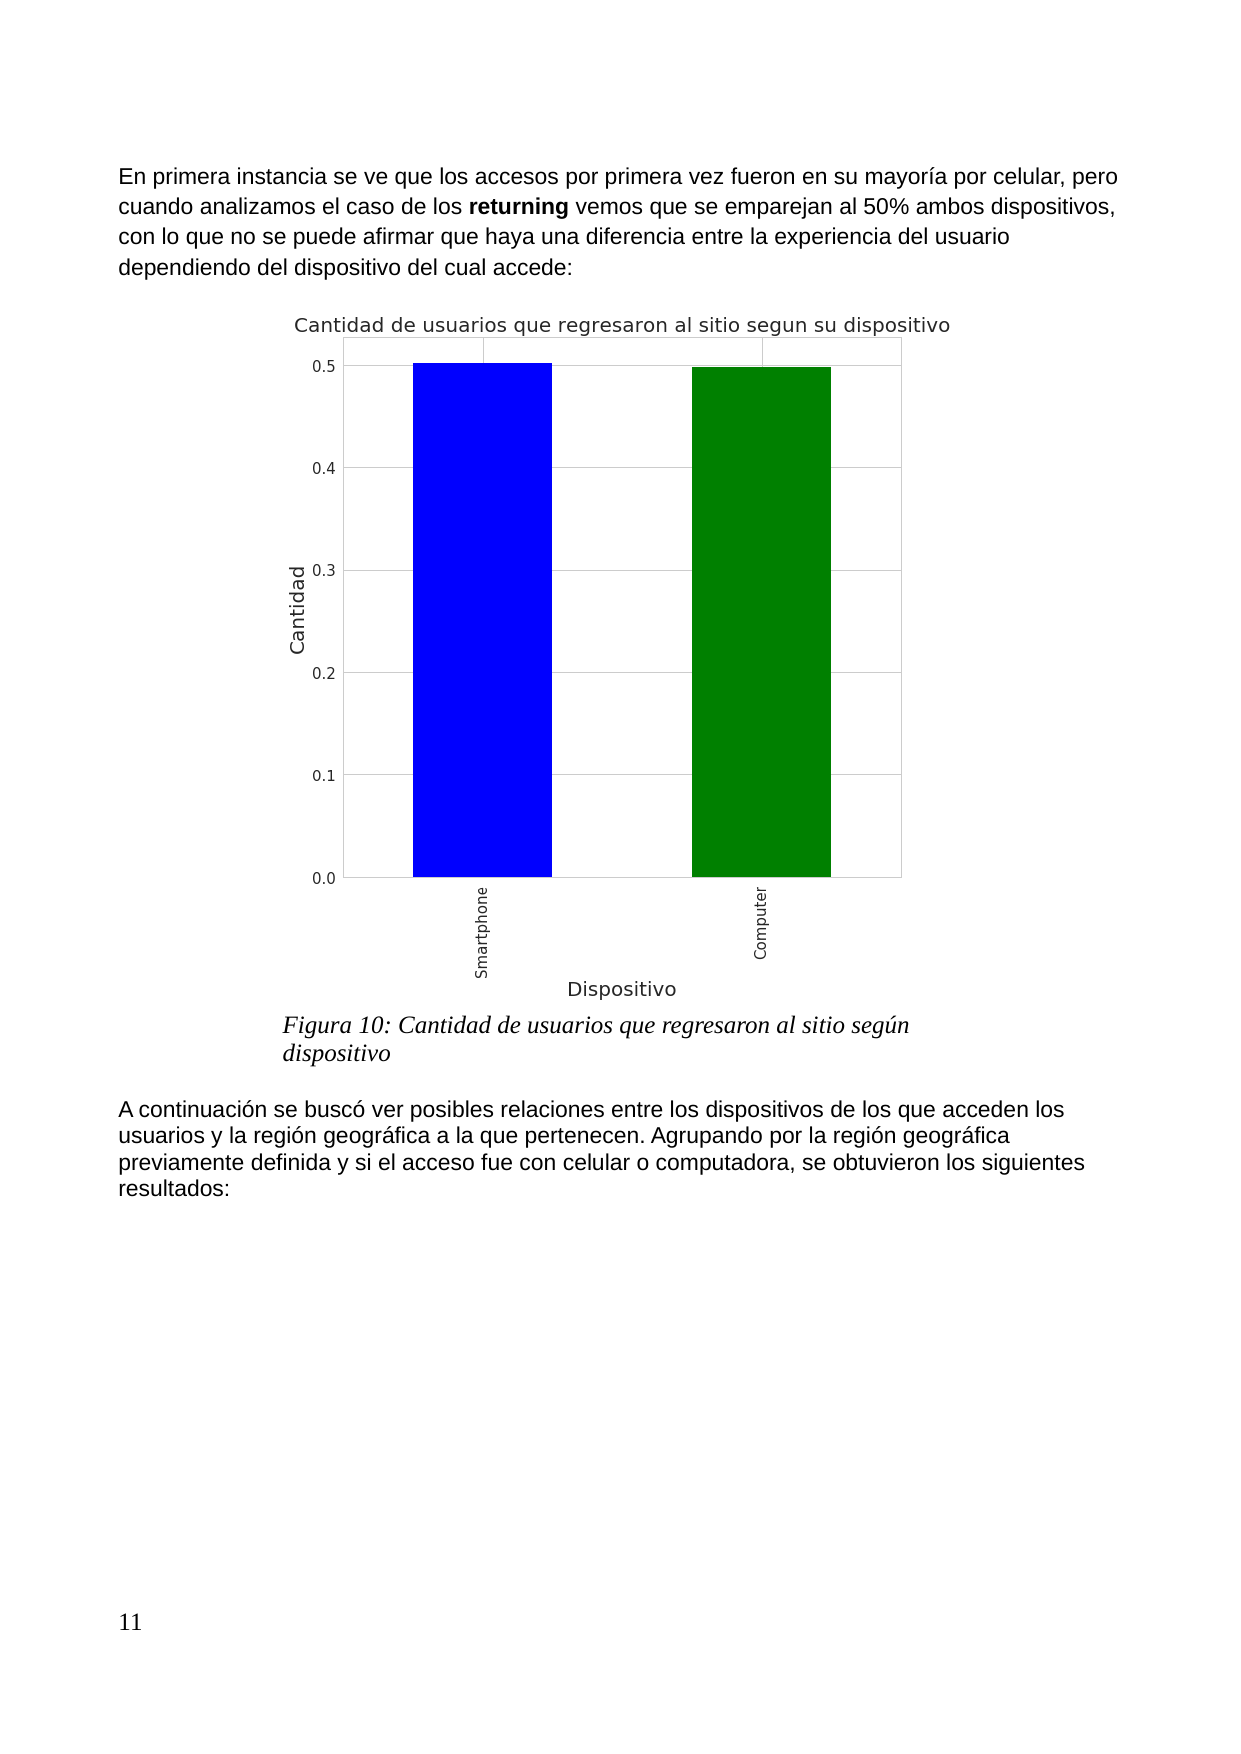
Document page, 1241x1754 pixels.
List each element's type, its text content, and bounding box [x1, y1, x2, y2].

text En primera instancia se ve que los accesos por primera vez fueron en su mayoría por celular, pero cuando analizamos el caso de los returning vemos que se emparejan al 50% ambos dispositivos, con lo que no se puede afirmar que haya una diferencia entre la experiencia del usuario dependiendo del dispositivo del cual accede: [118, 163, 1122, 280]
text Figura 10: Cantidad de usuarios que regresaron al sitio según dispositivo [282, 1005, 958, 1067]
picture [282, 310, 958, 1005]
text A continuación se buscó ver posibles relaciones entre los dispositivos de los que acceden los usuarios y la región geográfica a la que pertenecen. Agrupando por la región geográfica previamente definida y si el acceso fue con celular o computadora, se obtuvieron los siguientes resultados: [118, 1096, 1122, 1201]
